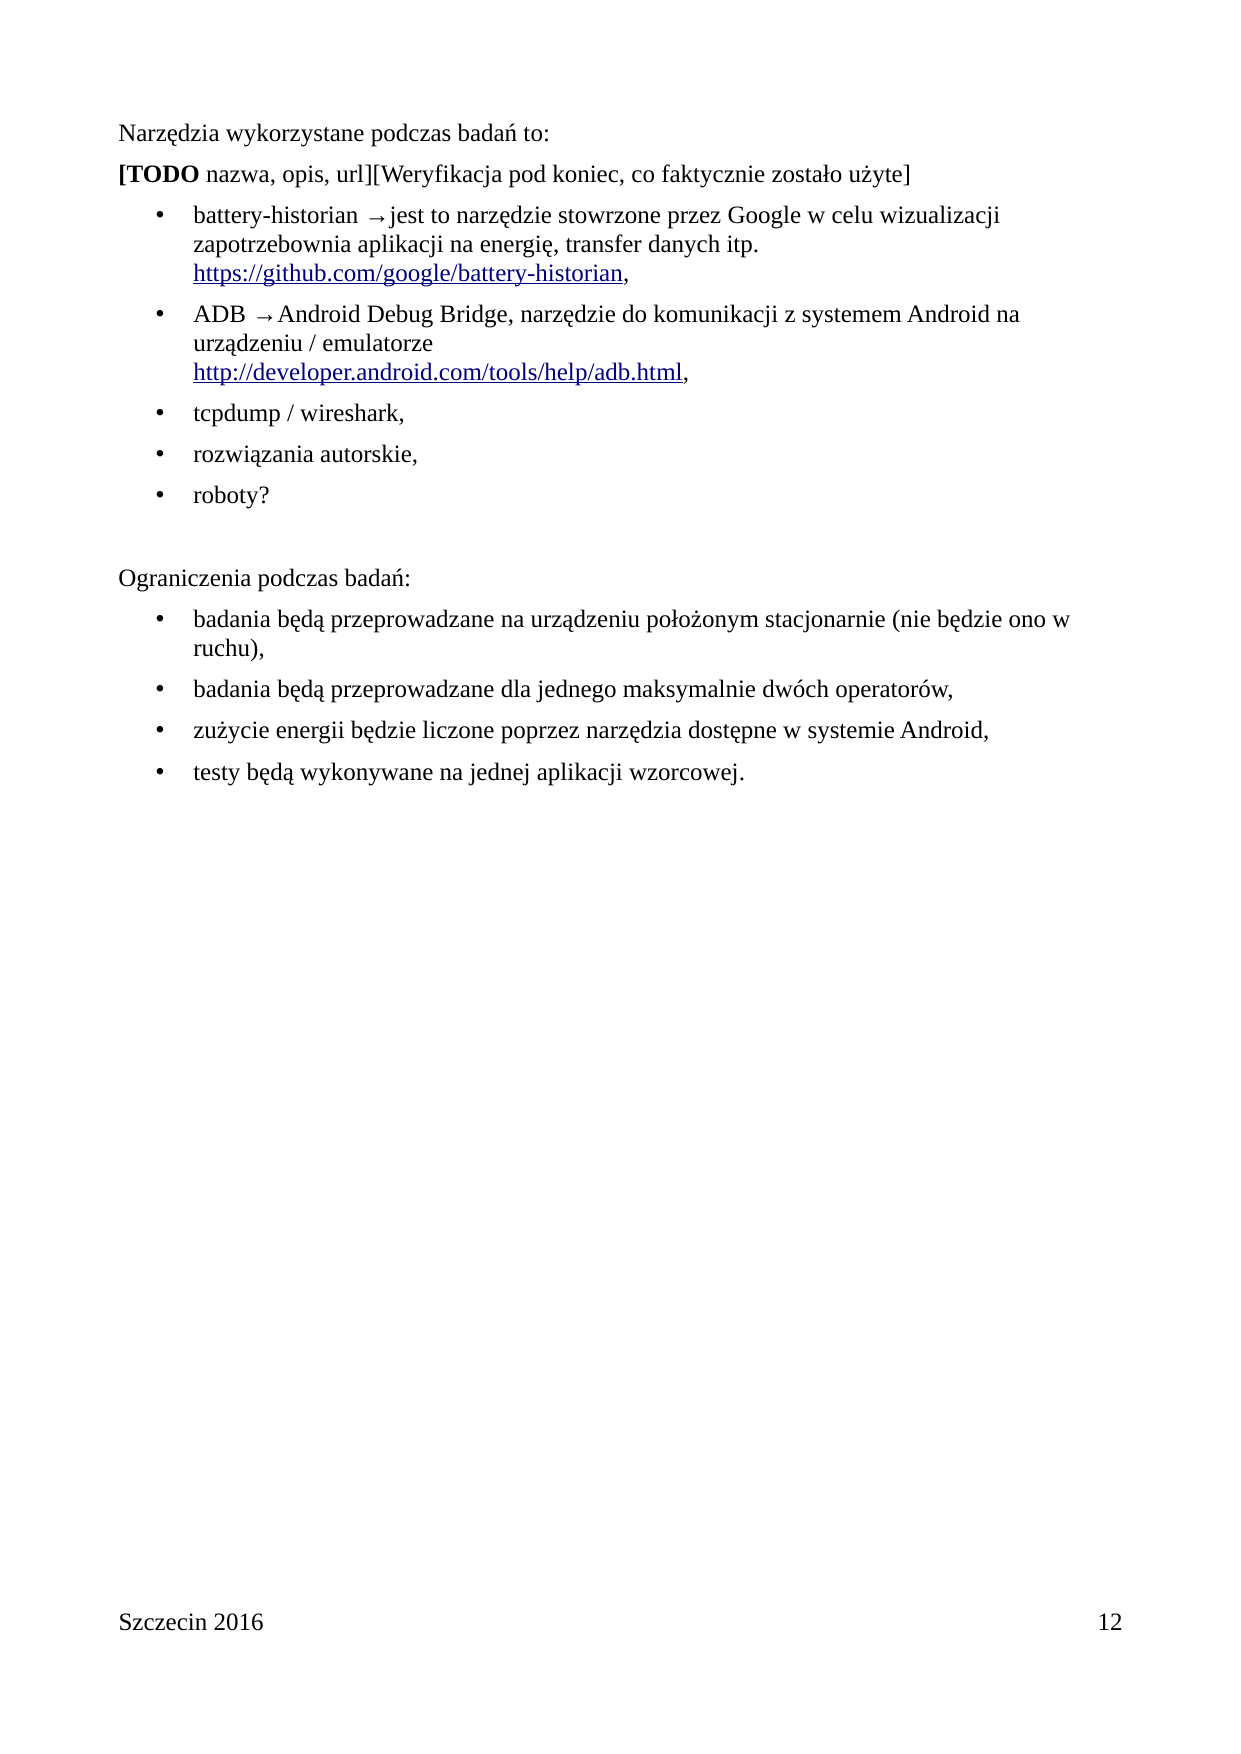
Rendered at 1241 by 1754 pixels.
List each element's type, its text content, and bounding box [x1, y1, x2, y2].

list roboty? [156, 481, 1122, 509]
list ADB →Android Debug Bridge, narzędzie do komunikacji z systemem Android na urządzeniu / emulatorze http://developer.android.com/tools/help/adb.html, [156, 299, 1122, 386]
text [TODO nazwa, opis, url][Weryfikacja pod koniec, co faktycznie zostało użyte] [118, 159, 1122, 188]
list testy będą wykonywane na jednej aplikacji wzorcowej. [156, 757, 1122, 786]
text Ograniczenia podczas badań: [118, 563, 1122, 592]
list zużycie energii będzie liczone poprzez narzędzia dostępne w systemie Android, [156, 716, 1122, 744]
list battery-historian →jest to narzędzie stowrzone przez Google w celu wizualizacji zapotrzebownia aplikacji na energię, transfer danych itp. https://github.com/google/battery-historian, [156, 201, 1122, 287]
list rozwiązania autorskie, [156, 439, 1122, 468]
text Narzędzia wykorzystane podczas badań to: [118, 118, 1122, 147]
list badania będą przeprowadzane na urządzeniu położonym stacjonarnie (nie będzie ono w ruchu), [156, 604, 1122, 662]
list tcpdump / wireshark, [156, 398, 1122, 427]
list badania będą przeprowadzane dla jednego maksymalnie dwóch operatorów, [156, 674, 1122, 703]
